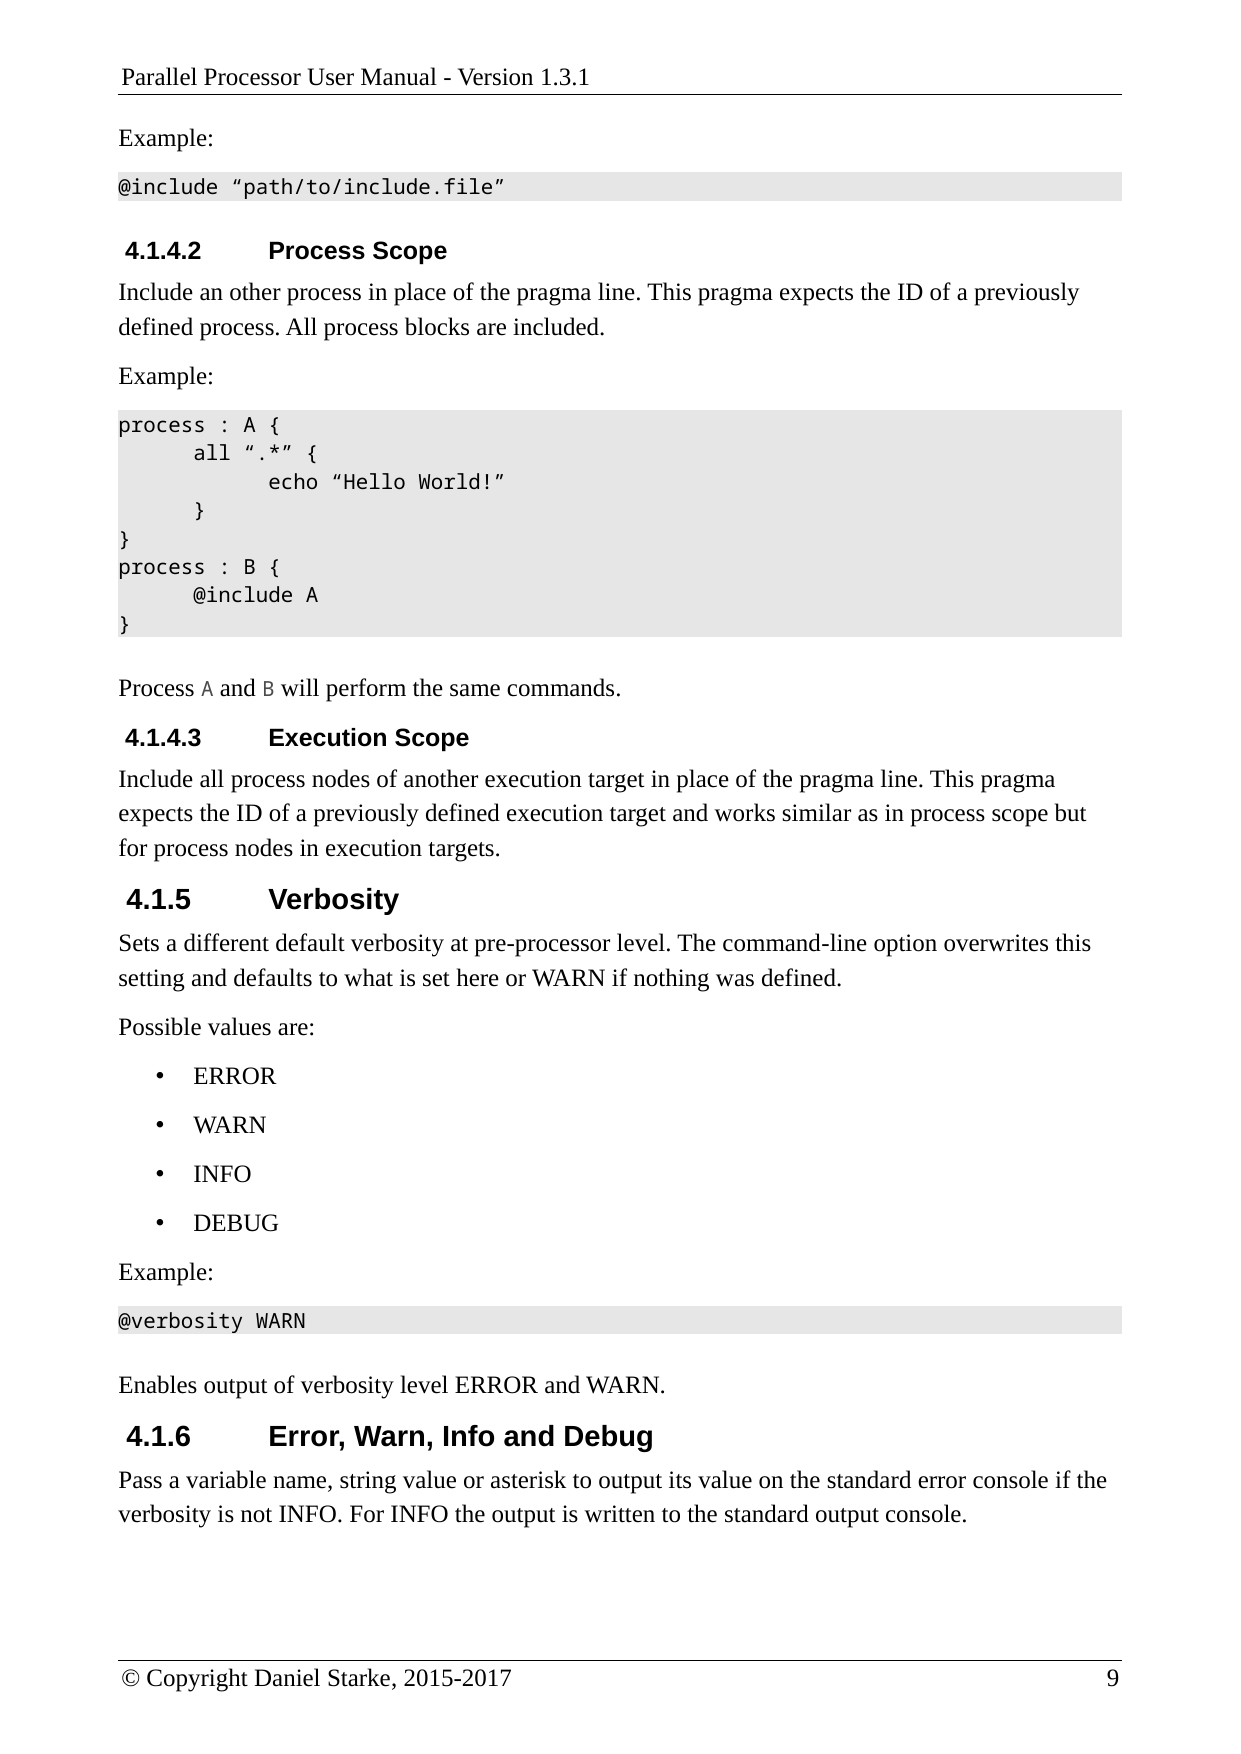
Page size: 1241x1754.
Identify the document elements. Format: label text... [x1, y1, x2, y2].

text Pass a variable name, string value or asterisk to output its value on the standard error console if the verbosity is not INFO. For INFO the output is written to the standard output console. [118, 1465, 1122, 1528]
text @include “path/to/include.file” [118, 172, 1122, 201]
text Example: [118, 1257, 1122, 1286]
subtitle Execution Scope [118, 723, 1122, 752]
text Example: [118, 123, 1122, 152]
subtitle Process Scope [118, 236, 1122, 265]
text process : A { all “.*” { echo “Hello World!” } } process : B { @include A } [118, 410, 1122, 637]
text @verbosity WARN [118, 1306, 1122, 1334]
list INFO [156, 1159, 1122, 1188]
list WARN [156, 1110, 1122, 1138]
text Include all process nodes of another execution target in place of the pragma line. This pragma expects the ID of a previously defined execution target and works similar as in process scope but for process nodes in execution targets. [118, 764, 1122, 862]
subtitle Error, Warn, Info and Debug [118, 1419, 1122, 1452]
text Include an other process in place of the pragma line. This pragma expects the ID of a previously defined process. All process blocks are included. [118, 277, 1122, 341]
text Possible values are: [118, 1012, 1122, 1040]
text Enables output of verbosity level ERROR and WARN. [118, 1370, 1122, 1399]
list ERROR [156, 1061, 1122, 1089]
list DEBUG [156, 1208, 1122, 1237]
text Example: [118, 361, 1122, 389]
text Sets a different default verbosity at pre-processor level. The command‑line option overwrites this setting and defaults to what is set here or WARN if nothing was defined. [118, 928, 1122, 991]
subtitle Verbosity [118, 882, 1122, 916]
text Process A and B will perform the same commands. [118, 673, 1122, 702]
